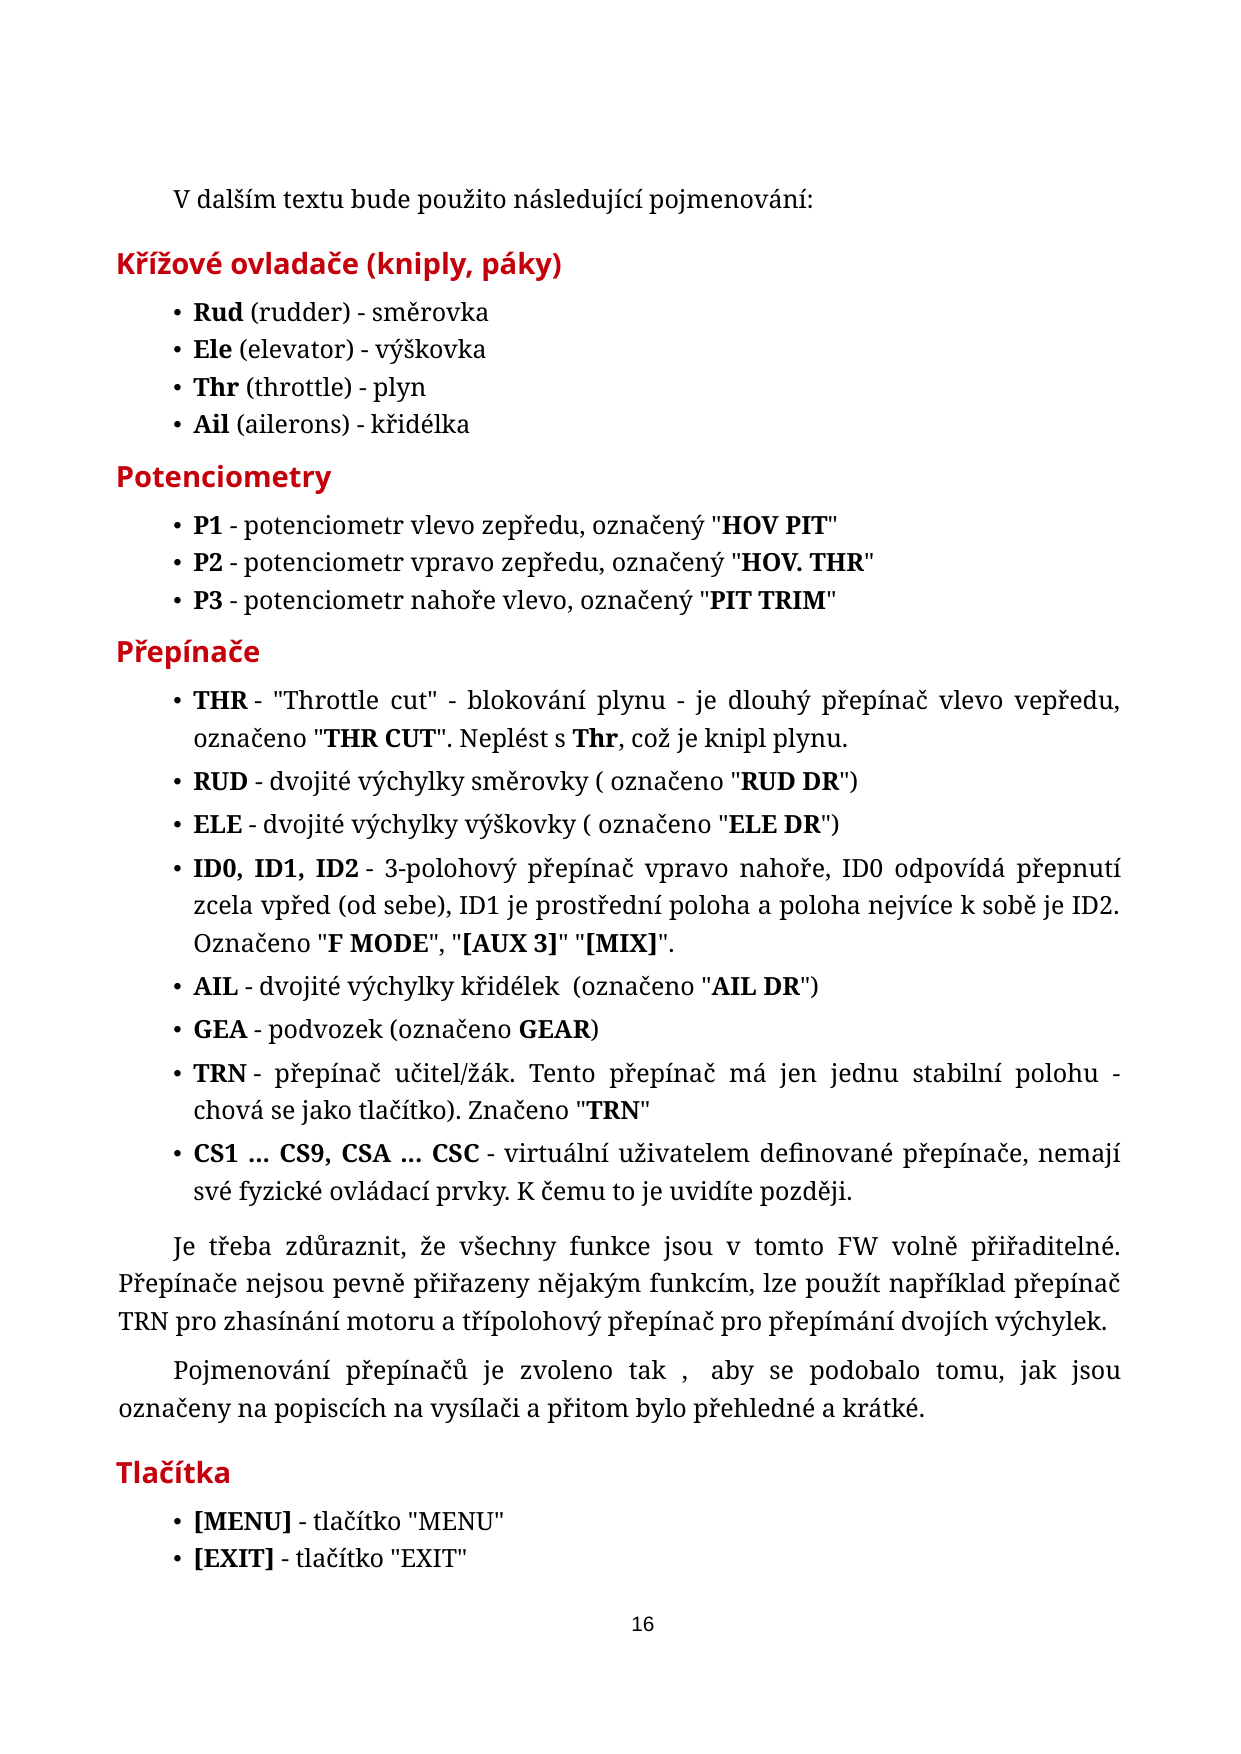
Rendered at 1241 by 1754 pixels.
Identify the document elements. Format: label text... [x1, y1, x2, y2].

list ELE - dvojité výchylky výškovky ( označeno "ELE DR") [173, 807, 1122, 841]
subtitle Přepínače [116, 632, 1122, 671]
text Pojmenování přepínačů je zvoleno tak , aby se podobalo tomu, jak jsou označeny na po­piscích na vysílači a přitom bylo přehledné a krátké. [118, 1353, 1122, 1424]
list RUD - dvojité výchylky směrovky ( označeno "RUD DR") [173, 764, 1122, 798]
list AIL - dvojité výchylky křidélek (označeno "AIL DR") [173, 968, 1122, 1003]
list TRN - přepínač učitel/žák. Tento přepínač má jen jednu stabilní polohu - chová se jako tlačítko). Značeno "TRN" [173, 1055, 1122, 1127]
list [EXIT] - tlačítko "EXIT" [173, 1541, 1122, 1575]
subtitle Tlačítka [116, 1452, 1122, 1492]
list Thr (throttle) - plyn [173, 369, 1122, 404]
list Ail (ailerons) - křidélka [173, 407, 1122, 441]
list [MENU] - tlačítko "MENU" [173, 1503, 1122, 1538]
subtitle Křížové ovladače (kniply, páky) [116, 243, 1122, 283]
list CS1 ... CS9, CSA ... CSC - virtuální uživatelem definované přepínače, nemají své fyzické ovládací prvky. K čemu to je uvidíte později. [173, 1136, 1122, 1207]
subtitle Potenciometry [116, 456, 1122, 496]
text Je třeba zdůraznit, že všechny funkce jsou v tomto FW volně přiřaditelné. Přepínače nejsou pevně přiřazeny nějakým funkcím, lze použít například přepínač TRN pro zhasínání motoru a třípolohový přepínač pro přepímání dvojích výchylek. [118, 1228, 1122, 1337]
list ID0, ID1, ID2 - 3-polohový přepínač vpravo nahoře, ID0 odpovídá přepnutí zcela vpřed (od sebe), ID1 je prostřední poloha a poloha nejvíce k sobě je ID2. Označeno "F MODE", "[AUX 3]" "[MIX]". [173, 850, 1122, 959]
list THR - "Throttle cut" - blokování plynu - je dlouhý přepínač vlevo vepředu, ozna­čeno "THR CUT". Neplést s Thr, což je knipl plynu. [173, 683, 1122, 754]
list P3 - potenciometr nahoře vlevo, označený "PIT TRIM" [173, 582, 1122, 616]
list GEA - podvozek (označeno GEAR) [173, 1012, 1122, 1046]
list P2 - potenciometr vpravo zepředu, označený "HOV. THR" [173, 545, 1122, 579]
list Ele (elevator) - výškovka [173, 332, 1122, 366]
list Rud (rudder) - směrovka [173, 295, 1122, 329]
text V dalším textu bude použito následující pojmenování: [118, 182, 1122, 216]
